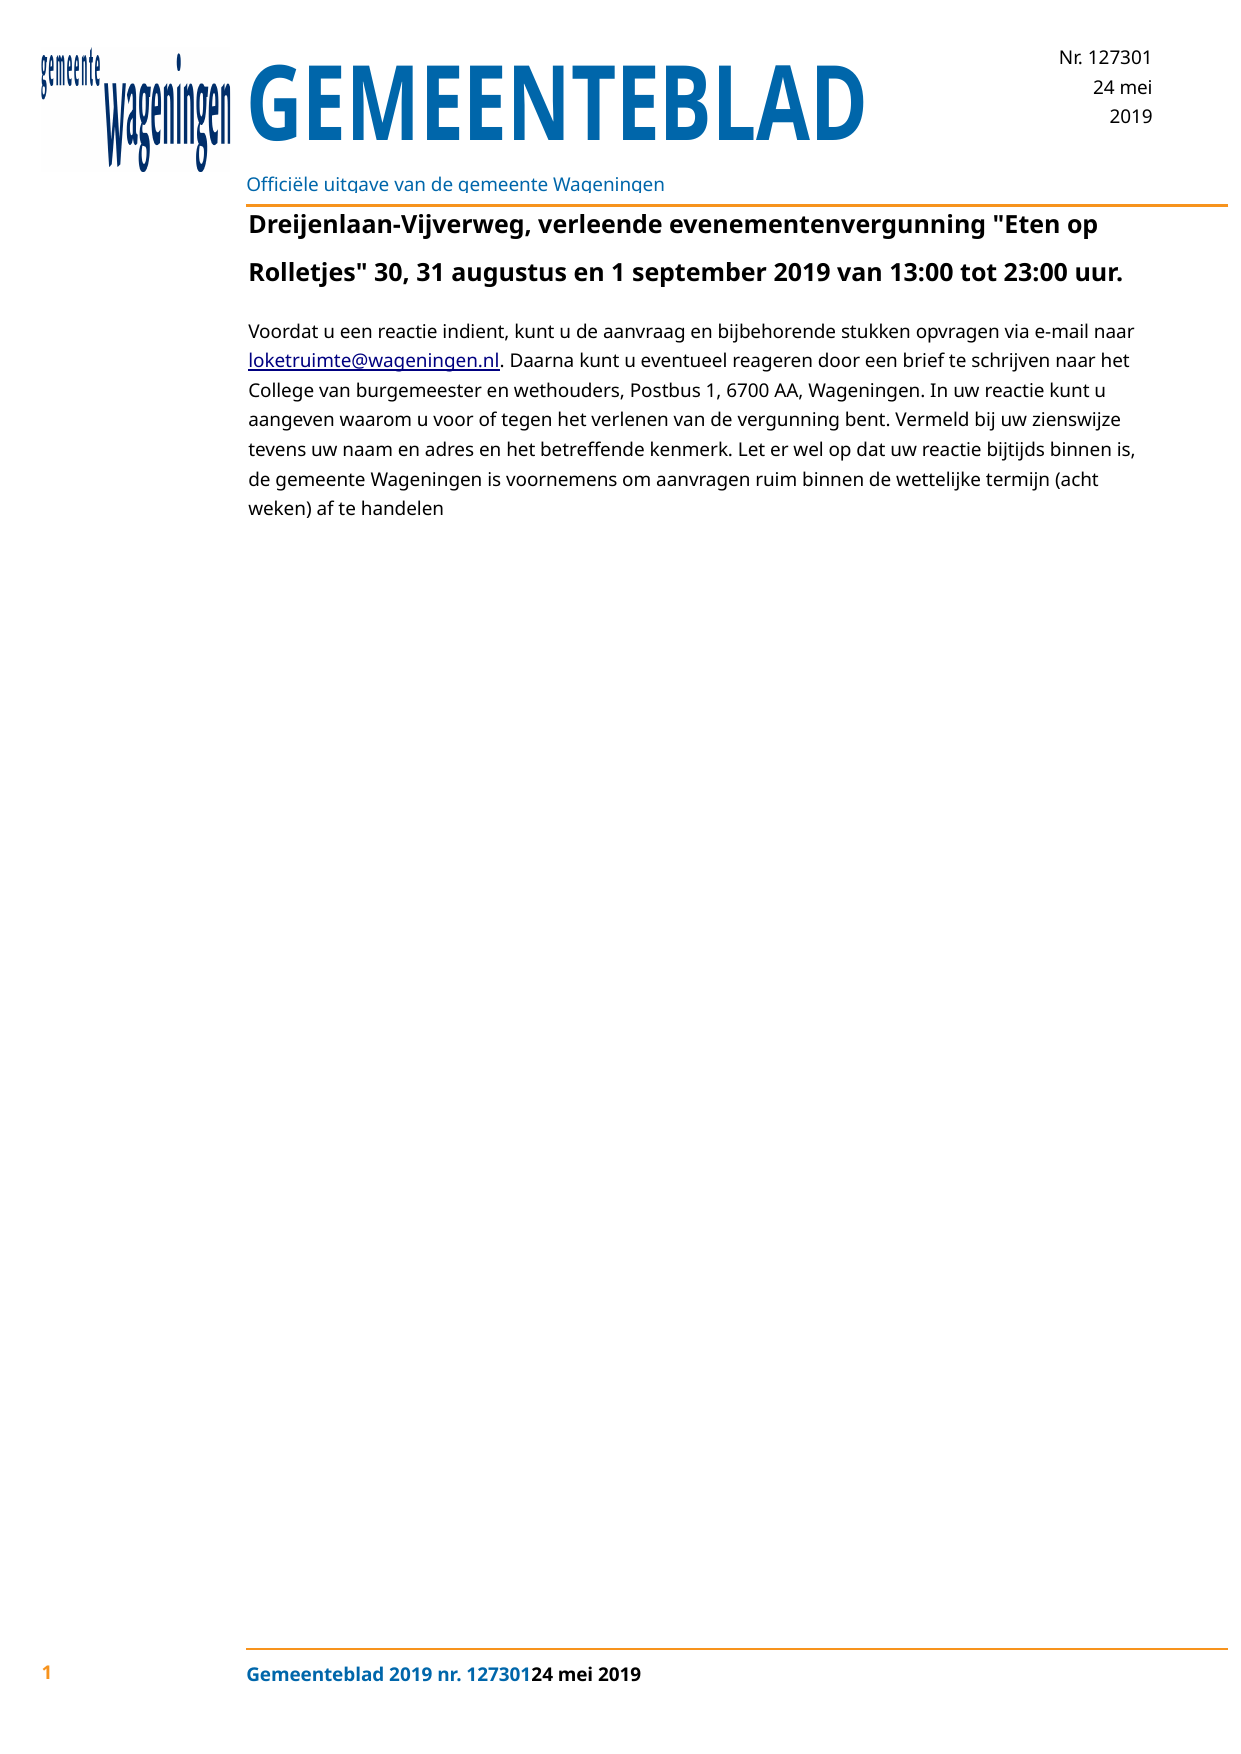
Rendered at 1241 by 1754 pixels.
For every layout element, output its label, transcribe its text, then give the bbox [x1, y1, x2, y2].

picture [41, 47, 231, 172]
text Voordat u een reactie indient, kunt u de aanvraag en bijbehorende stukken opvragen via e-mail naar loketruimte@wageningen.nl. Daarna kunt u eventueel reageren door een brief te schrijven naar het College van burgemeester en wethouders, Postbus 1, 6700 AA, Wageningen. In uw reactie kunt u aangeven waarom u voor of tegen het verlenen van de vergunning bent. Vermeld bij uw zienswijze tevens uw naam en adres en het betreffende kenmerk. Let er wel op dat uw reactie bijtijds binnen is, de gemeente Wageningen is voornemens om aanvragen ruim binnen de wettelijke termijn (acht weken) af te handelen [248, 318, 1152, 521]
text Dreijenlaan-Vijverweg, verleende evenementenvergunning "Eten op Rolletjes" 30, 31 augustus en 1 september 2019 van 13:00 tot 23:00 uur. [248, 207, 1152, 288]
